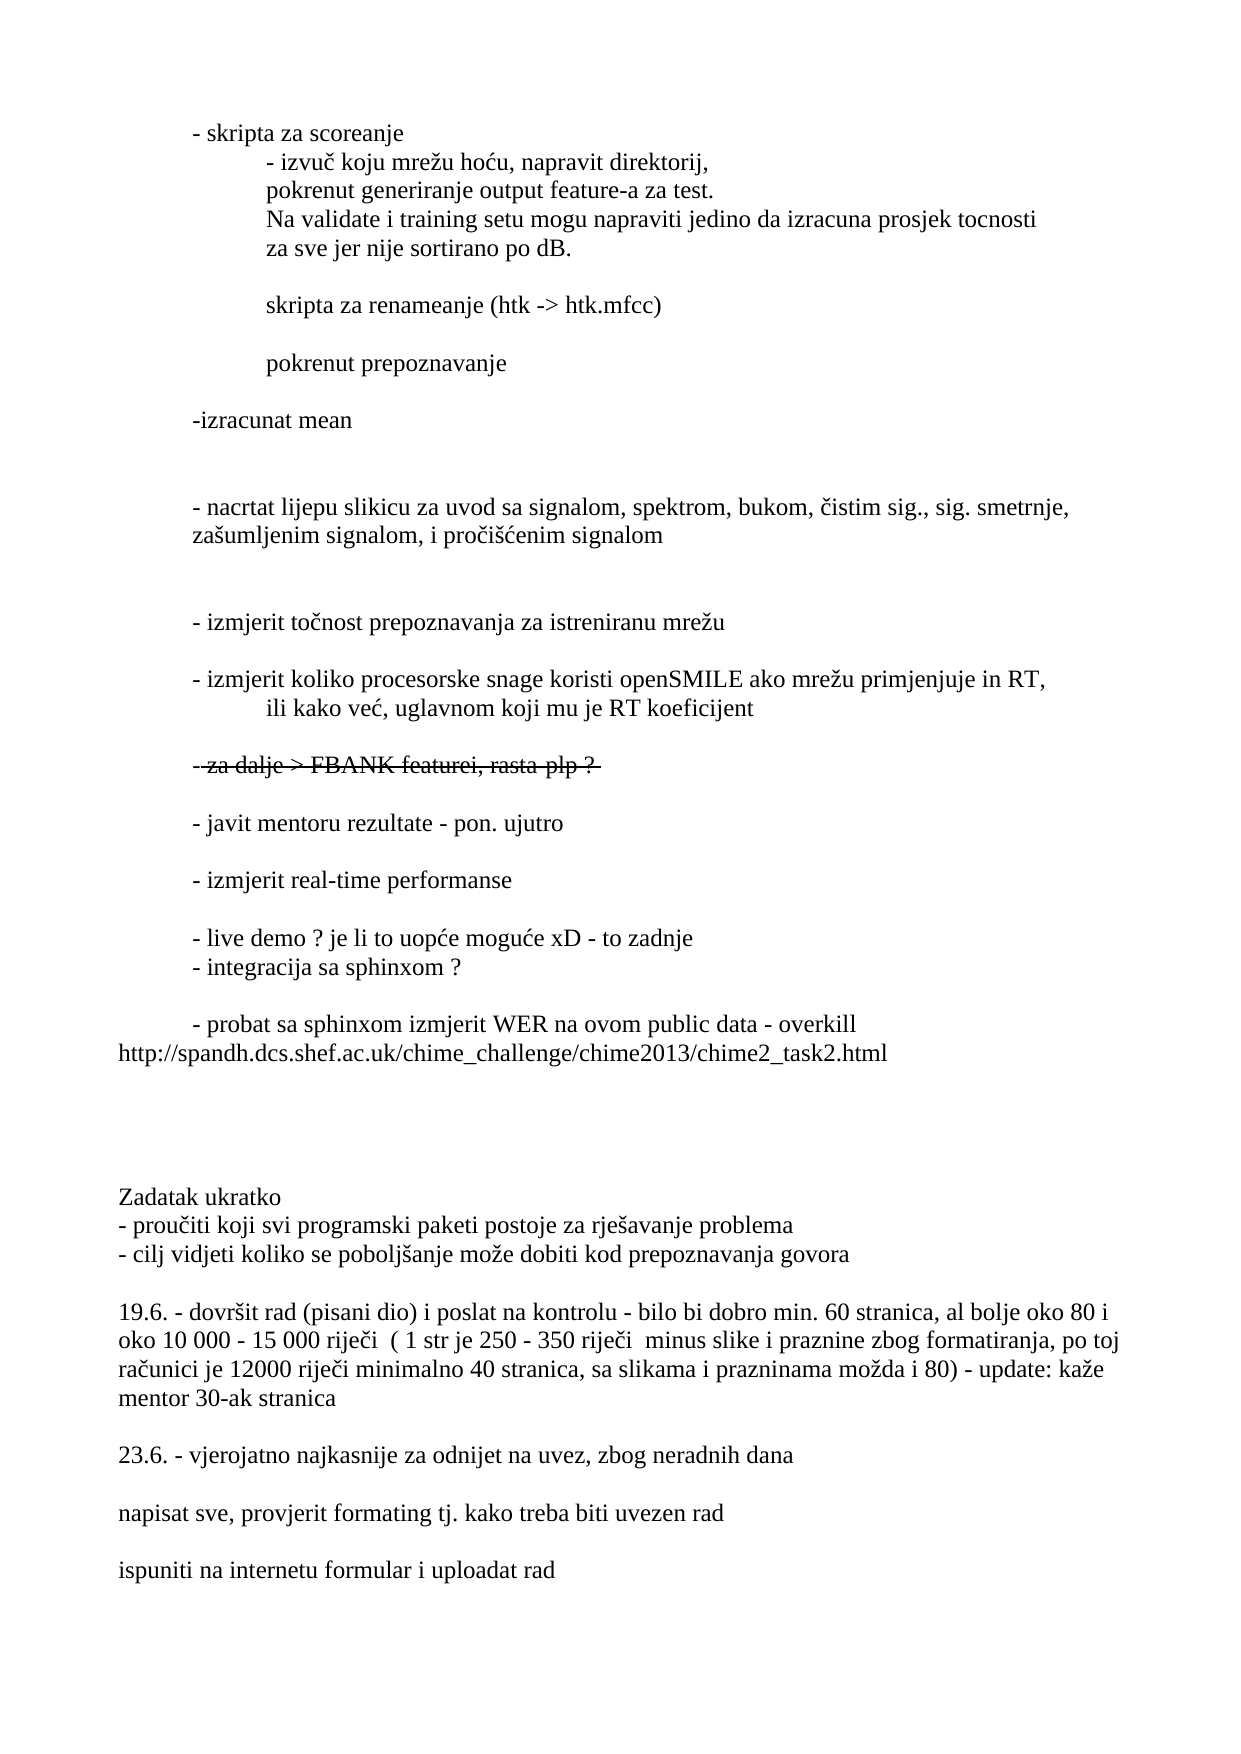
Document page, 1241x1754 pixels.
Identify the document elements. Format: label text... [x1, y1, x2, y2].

text - integracija sa sphinxom ? [118, 952, 1122, 981]
text Na validate i training setu mogu napraviti jedino da izracuna prosjek tocnosti [118, 204, 1122, 233]
text - skripta za scoreanje [118, 118, 1122, 147]
text - proučiti koji svi programski paketi postoje za rješavanje problema [118, 1211, 1122, 1239]
text - izmjerit koliko procesorske snage koristi openSMILE ako mrežu primjenjuje in RT, [118, 664, 1122, 693]
text - live demo ? je li to uopće moguće xD - to zadnje [118, 923, 1122, 952]
text pokrenut prepoznavanje [118, 348, 1122, 377]
text - izmjerit real-time performanse [118, 866, 1122, 894]
text - cilj vidjeti koliko se poboljšanje može dobiti kod prepoznavanja govora [118, 1239, 1122, 1268]
text skripta za renameanje (htk -> htk.mfcc) [118, 291, 1122, 319]
text napisat sve, provjerit formating tj. kako treba biti uvezen rad [118, 1498, 1122, 1527]
text ili kako već, uglavnom koji mu je RT koeficijent [118, 693, 1122, 722]
text - za dalje > FBANK featurei, rasta-plp ? [118, 751, 1122, 779]
text ispuniti na internetu formular i uploadat rad [118, 1556, 1122, 1584]
text - nacrtat lijepu slikicu za uvod sa signalom, spektrom, bukom, čistim sig., sig. smetrnje, zašumljenim signalom, i pročišćenim signalom [118, 492, 1122, 549]
text 23.6. - vjerojatno najkasnije za odnijet na uvez, zbog neradnih dana [118, 1441, 1122, 1469]
text za sve jer nije sortirano po dB. [118, 233, 1122, 262]
text Zadatak ukratko [118, 1182, 1122, 1211]
text -izracunat mean [118, 406, 1122, 434]
text - izmjerit točnost prepoznavanja za istreniranu mrežu [118, 607, 1122, 636]
text pokrenut generiranje output feature-a za test. [118, 176, 1122, 204]
text 19.6. - dovršit rad (pisani dio) i poslat na kontrolu - bilo bi dobro min. 60 stranica, al bolje oko 80 i oko 10 000 - 15 000 riječi ( 1 str je 250 - 350 riječi minus slike i praznine zbog formatiranja, po toj računici je 12000 riječi minimalno 40 stranica, sa slikama i prazninama možda i 80) - update: kaže mentor 30-ak stranica [118, 1297, 1122, 1412]
text - probat sa sphinxom izmjerit WER na ovom public data - overkill http://spandh.dcs.shef.ac.uk/chime_challenge/chime2013/chime2_task2.html [118, 1009, 1122, 1067]
text - javit mentoru rezultate - pon. ujutro [118, 808, 1122, 837]
text - izvuč koju mrežu hoću, napravit direktorij, [118, 147, 1122, 176]
